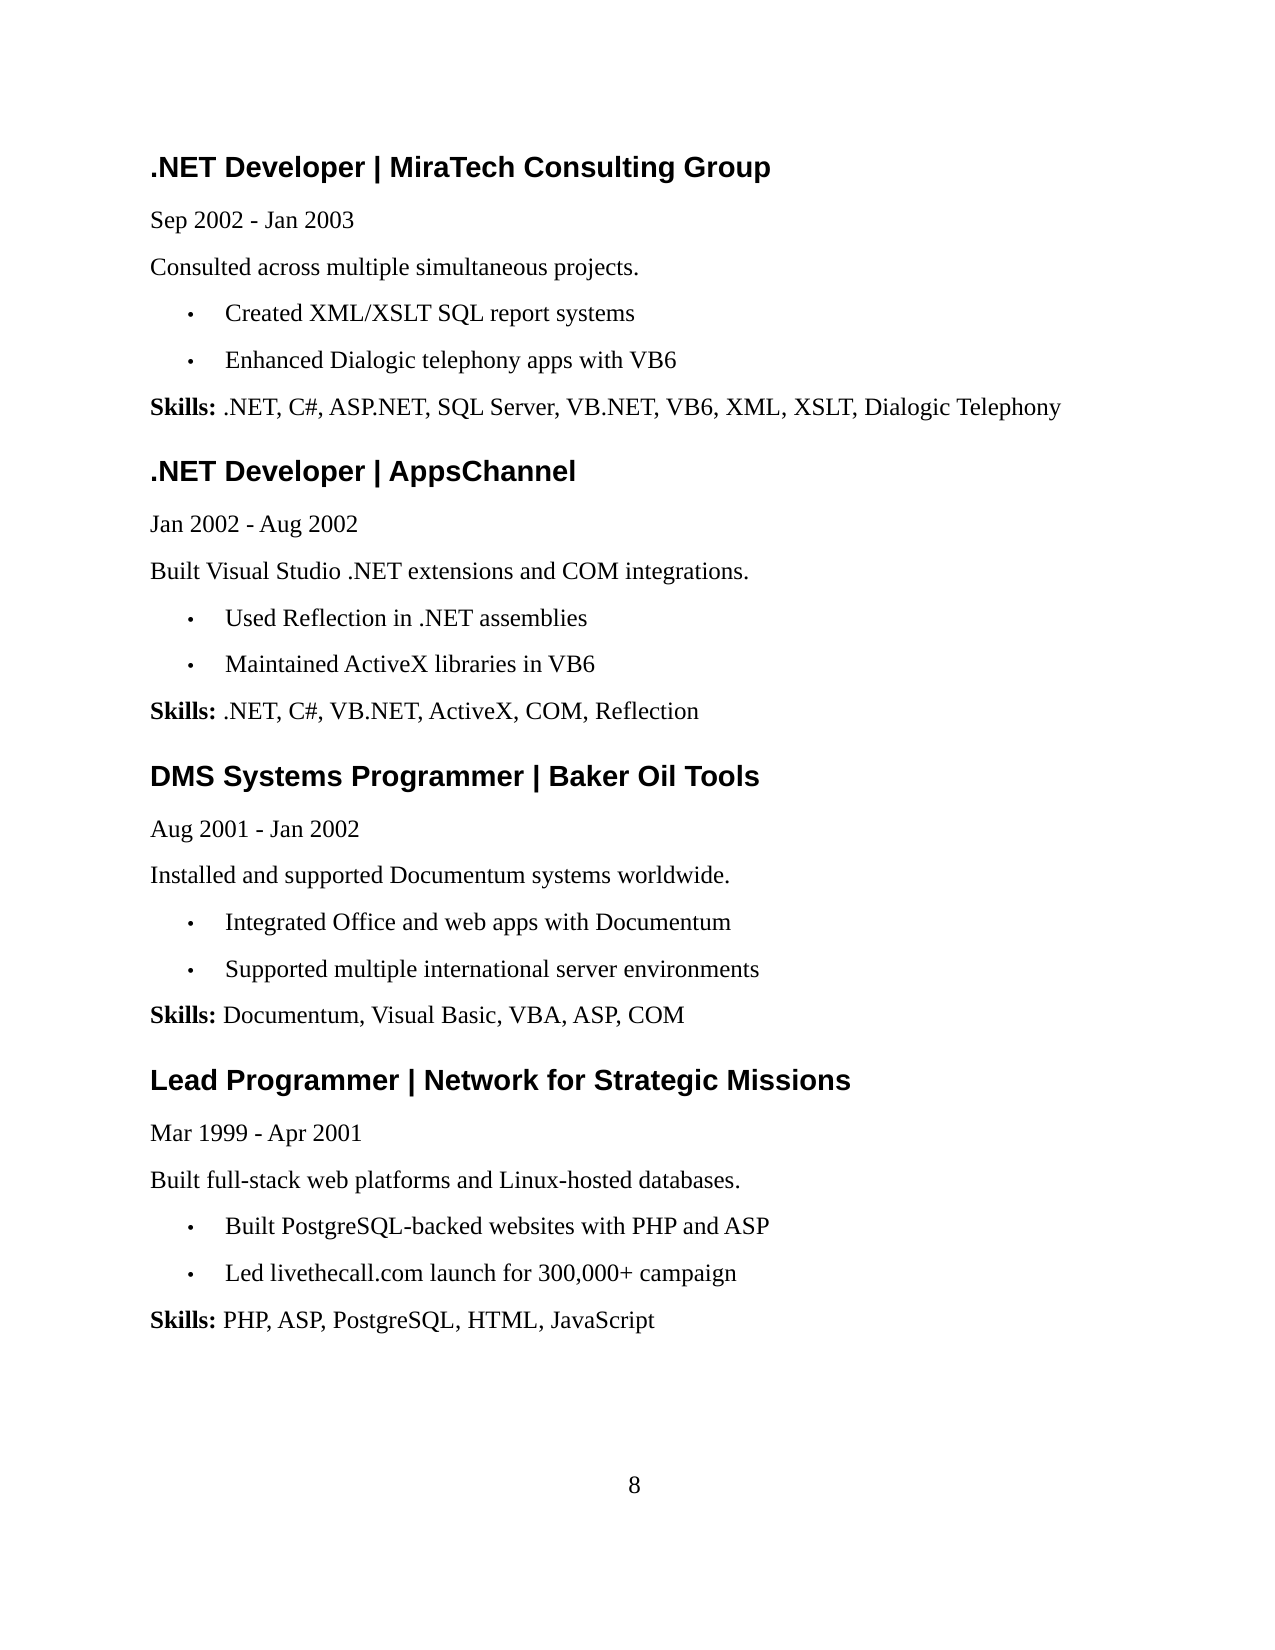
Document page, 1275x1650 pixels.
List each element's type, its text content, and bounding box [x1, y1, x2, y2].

text Jan 2002 - Aug 2002 [150, 509, 1125, 538]
text Skills: .NET, C#, ASP.NET, SQL Server, VB.NET, VB6, XML, XSLT, Dialogic Telephony [150, 392, 1125, 420]
text Skills: PHP, ASP, PostgreSQL, HTML, JavaScript [150, 1305, 1125, 1333]
subtitle .NET Developer | AppsChannel [150, 454, 1125, 488]
subtitle Lead Programmer | Network for Strategic Missions [150, 1063, 1125, 1097]
list Built PostgreSQL-backed websites with PHP and ASP [187, 1211, 1125, 1240]
text Built Visual Studio .NET extensions and COM integrations. [150, 556, 1125, 585]
list Supported multiple international server environments [187, 954, 1125, 982]
text Installed and supported Documentum systems worldwide. [150, 860, 1125, 889]
subtitle DMS Systems Programmer | Baker Oil Tools [150, 759, 1125, 792]
list Created XML/XSLT SQL report systems [187, 298, 1125, 327]
subtitle .NET Developer | MiraTech Consulting Group [150, 150, 1125, 183]
text Skills: .NET, C#, VB.NET, ActiveX, COM, Reflection [150, 696, 1125, 725]
text Built full-stack web platforms and Linux-hosted databases. [150, 1165, 1125, 1193]
text Skills: Documentum, Visual Basic, VBA, ASP, COM [150, 1000, 1125, 1029]
list Used Reflection in .NET assemblies [187, 603, 1125, 631]
list Led livethecall.com launch for 300,000+ campaign [187, 1258, 1125, 1287]
text Consulted across multiple simultaneous projects. [150, 252, 1125, 280]
list Maintained ActiveX libraries in VB6 [187, 649, 1125, 678]
text Sep 2002 - Jan 2003 [150, 205, 1125, 234]
text Aug 2001 - Jan 2002 [150, 814, 1125, 842]
text Mar 1999 - Apr 2001 [150, 1118, 1125, 1147]
list Enhanced Dialogic telephony apps with VB6 [187, 345, 1125, 374]
list Integrated Office and web apps with Documentum [187, 907, 1125, 936]
